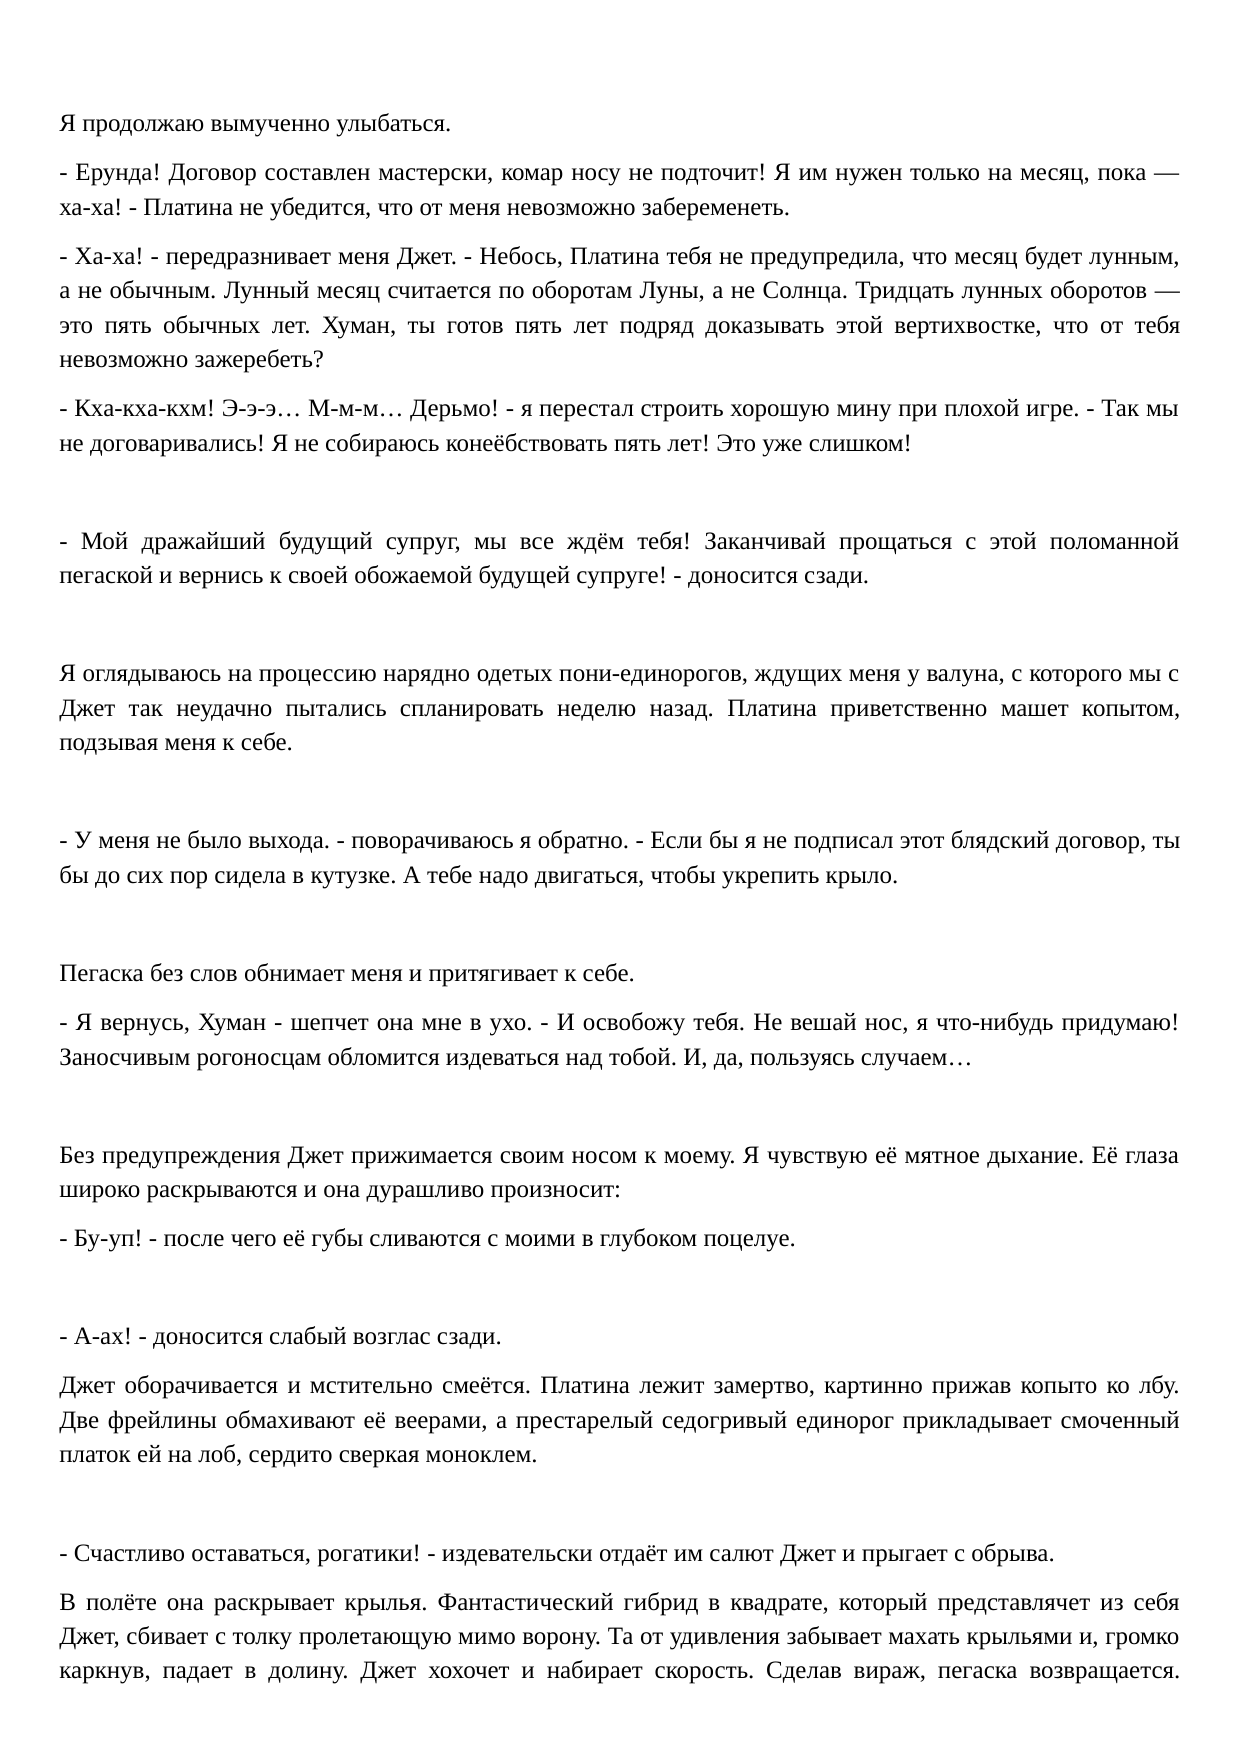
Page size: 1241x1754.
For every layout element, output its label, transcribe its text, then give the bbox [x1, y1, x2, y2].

text Без предупреждения Джет прижимается своим носом к моему. Я чувствую её мятное дыхание. Её глаза широко раскрываются и она дурашливо произносит: [59, 1140, 1181, 1203]
text - Ерунда! Договор составлен мастерски, комар носу не подточит! Я им нужен только на месяц, пока — ха-ха! - Платина не убедится, что от меня невозможно забеременеть. [59, 157, 1181, 220]
text - А-ах! - доносится слабый возглас сзади. [59, 1321, 1181, 1350]
text В полёте она раскрывает крылья. Фантастический гибрид в квадрате, который представлячет из себя Джет, сбивает с толку пролетающую мимо ворону. Та от удивления забывает махать крыльями и, громко каркнув, падает в долину. Джет хохочет и набирает скорость. Сделав вираж, пегаска возвращается. [59, 1587, 1181, 1684]
text - Счастливо оставаться, рогатики! - издевательски отдаёт им салют Джет и прыгает с обрыва. [59, 1538, 1181, 1566]
text Я оглядываюсь на процессию нарядно одетых пони-единорогов, ждущих меня у валуна, с которого мы с Джет так неудачно пытались спланировать неделю назад. Платина приветственно машет копытом, подзывая меня к себе. [59, 658, 1181, 756]
text - У меня не было выхода. - поворачиваюсь я обратно. - Если бы я не подписал этот блядский договор, ты бы до сих пор сидела в кутузке. А тебе надо двигаться, чтобы укрепить крыло. [59, 826, 1181, 889]
text - Бу-уп! - после чего её губы сливаются с моими в глубоком поцелуе. [59, 1223, 1181, 1252]
text - Кха-кха-кхм! Э-э-э… М-м-м… Дерьмо! - я перестал строить хорошую мину при плохой игре. - Так мы не договаривались! Я не собираюсь конеёбствовать пять лет! Это уже слишком! [59, 393, 1181, 456]
text Пегаска без слов обнимает меня и притягивает к себе. [59, 958, 1181, 987]
text - Я вернусь, Хуман - шепчет она мне в ухо. - И освобожу тебя. Не вешай нос, я что-нибудь придумаю! Заносчивым рогоносцам обломится издеваться над тобой. И, да, пользуясь случаем… [59, 1007, 1181, 1070]
text - Ха-ха! - передразнивает меня Джет. - Небось, Платина тебя не предупредила, что месяц будет лунным, а не обычным. Лунный месяц считается по оборотам Луны, а не Солнца. Тридцать лунных оборотов — это пять обычных лет. Хуман, ты готов пять лет подряд доказывать этой вертихвостке, что от тебя невозможно зажеребеть? [59, 241, 1181, 373]
text Я продолжаю вымученно улыбаться. [59, 108, 1181, 137]
text - Мой дражайший будущий супруг, мы все ждём тебя! Заканчивай прощаться с этой поломанной пегаской и вернись к своей обожаемой будущей супруге! - доносится сзади. [59, 526, 1181, 589]
text Джет оборачивается и мстительно смеётся. Платина лежит замертво, картинно прижав копыто ко лбу. Две фрейлины обмахивают её веерами, а престарелый седогривый единорог прикладывает смоченный платок ей на лоб, сердито сверкая моноклем. [59, 1371, 1181, 1468]
